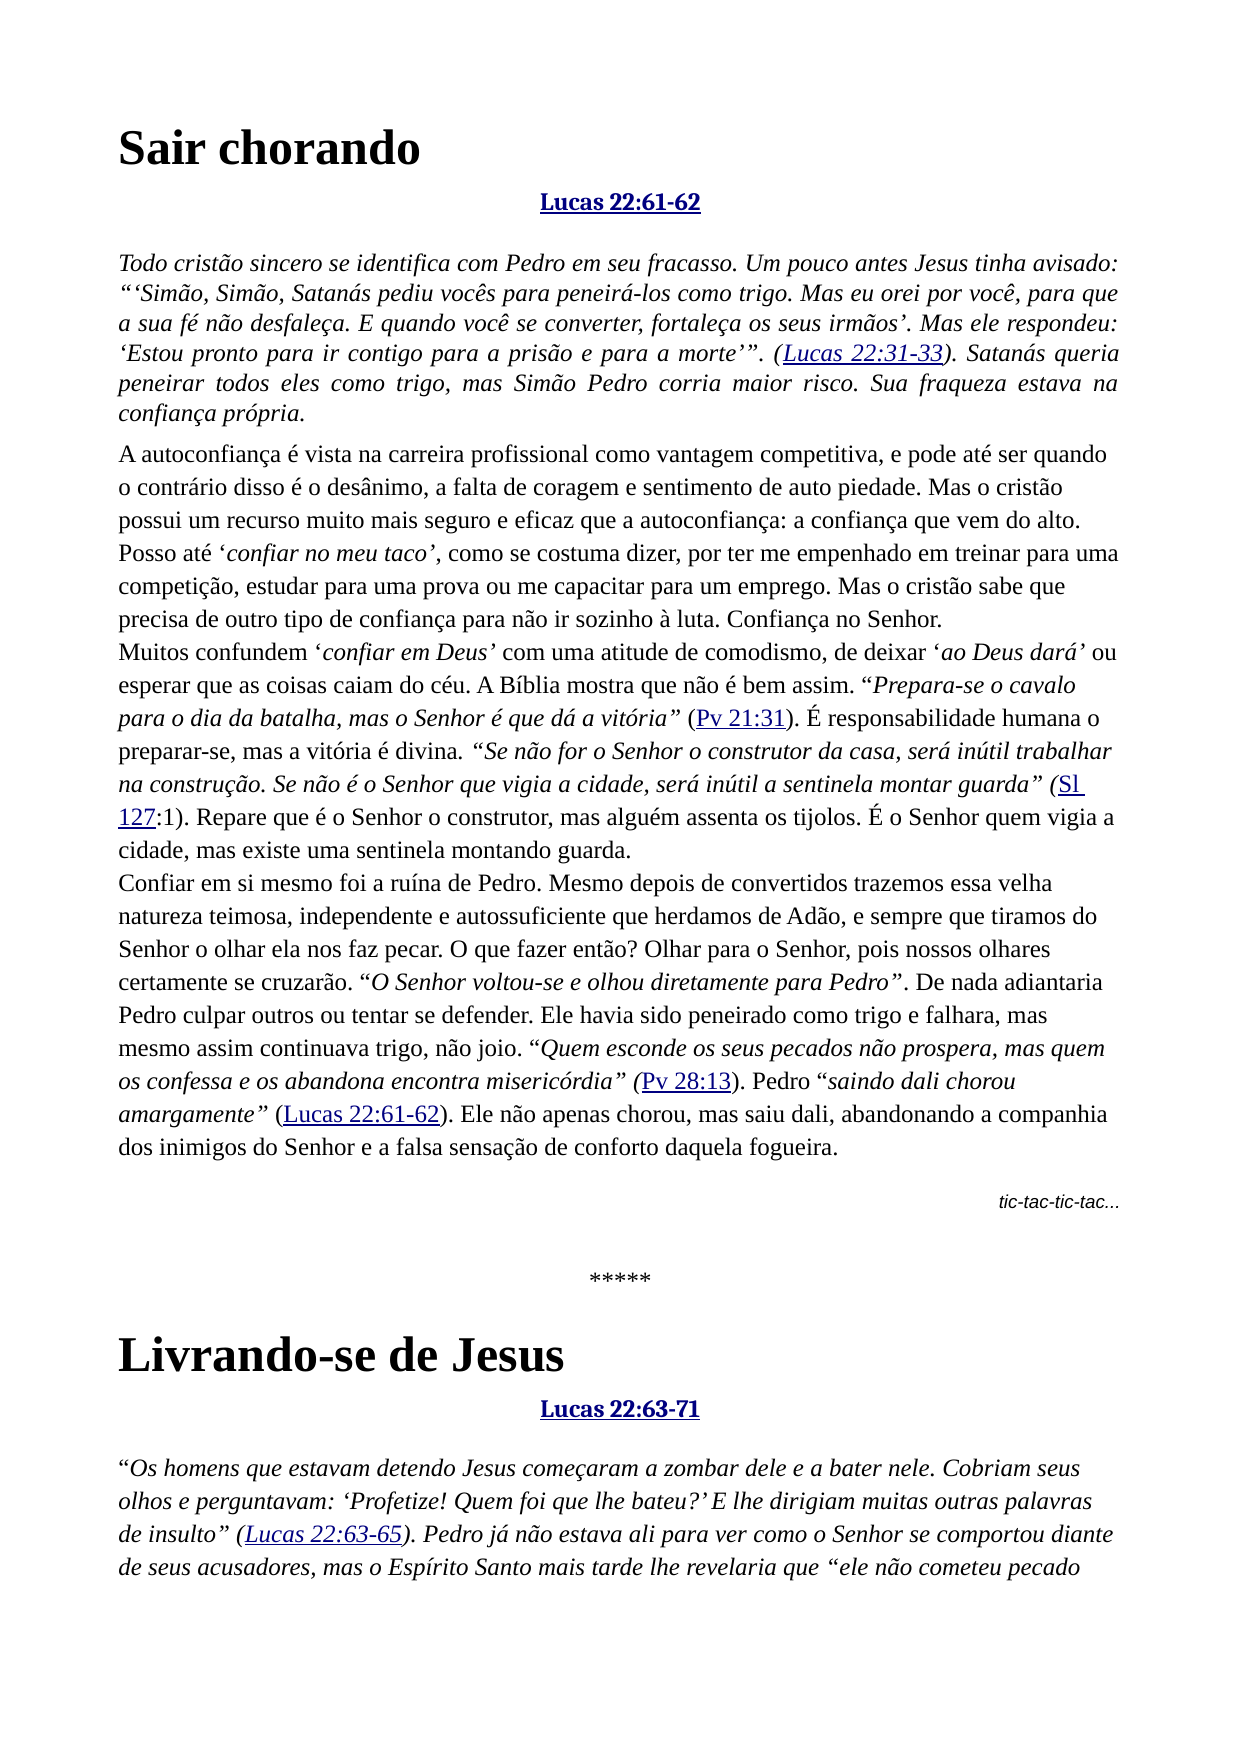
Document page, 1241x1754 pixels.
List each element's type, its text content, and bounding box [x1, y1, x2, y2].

subtitle Livrando-se de Jesus [118, 1324, 1122, 1382]
text Confiar em si mesmo foi a ruína de Pedro. Mesmo depois de convertidos trazemos essa velha natureza teimosa, independente e autossuficiente que herdamos de Adão, e sempre que tiramos do Senhor o olhar ela nos faz pecar. O que fazer então? Olhar para o Senhor, pois nossos olhares certamente se cruzarão. “O Senhor voltou-se e olhou diretamente para Pedro”. De nada adiantaria Pedro culpar outros ou tentar se defender. Ele havia sido peneirado como trigo e falhara, mas mesmo assim continuava trigo, não joio. “Quem esconde os seus pecados não prospera, mas quem os confessa e os abandona encontra misericórdia” (Pv 28:13). Pedro “saindo dali chorou amargamente” (Lucas 22:61-62). Ele não apenas chorou, mas saiu dali, abandonando a companhia dos inimigos do Senhor e a falsa sensação de conforto daquela fogueira. [118, 868, 1122, 1161]
text ***** [118, 1266, 1122, 1295]
text tic-tac-tic-tac... [118, 1191, 1122, 1212]
text Muitos confundem ‘confiar em Deus’ com uma atitude de comodismo, de deixar ‘ao Deus dará’ ou esperar que as coisas caiam do céu. A Bíblia mostra que não é bem assim. “Prepara-se o cavalo para o dia da batalha, mas o Senhor é que dá a vitória” (Pv 21:31). É responsabilidade humana o preparar-se, mas a vitória é divina. “Se não for o Senhor o construtor da casa, será inútil trabalhar na construção. Se não é o Senhor que vigia a cidade, será inútil a sentinela montar guarda” (Sl 127:1). Repare que é o Senhor o construtor, mas alguém assenta os tijolos. É o Senhor quem vigia a cidade, mas existe uma sentinela montando guarda. [118, 637, 1122, 864]
text A autoconfiança é vista na carreira profissional como vantagem competitiva, e pode até ser quando o contrário disso é o desânimo, a falta de coragem e sentimento de auto piedade. Mas o cristão possui um recurso muito mais seguro e eficaz que a autoconfiança: a confiança que vem do alto. Posso até ‘confiar no meu taco’, como se costuma dizer, por ter me empenhado em treinar para uma competição, estudar para uma prova ou me capacitar para um emprego. Mas o cristão sabe que precisa de outro tipo de confiança para não ir sozinho à luta. Confiança no Senhor. [118, 439, 1122, 633]
text “Os homens que estavam detendo Jesus começaram a zombar dele e a bater nele. Cobriam seus olhos e perguntavam: ‘Profetize! Quem foi que lhe bateu?’ E lhe dirigiam muitas outras palavras de insulto” (Lucas 22:63-65). Pedro já não estava ali para ver como o Senhor se comportou diante de seus acusadores, mas o Espírito Santo mais tarde lhe revelaria que “ele não cometeu pecado [118, 1453, 1122, 1581]
subtitle Sair chorando [118, 118, 1122, 176]
text Todo cristão sincero se identifica com Pedro em seu fracasso. Um pouco antes Jesus tinha avisado: “‘Simão, Simão, Satanás pediu vocês para peneirá-los como trigo. Mas eu orei por você, para que a sua fé não desfaleça. E quando você se converter, fortaleça os seus irmãos’. Mas ele respondeu: ‘Estou pronto para ir contigo para a prisão e para a morte’”. (Lucas 22:31-33). Satanás queria peneirar todos eles como trigo, mas Simão Pedro corria maior risco. Sua fraqueza estava na confiança própria. [118, 247, 1122, 427]
text Lucas 22:63-71 [118, 1394, 1122, 1423]
text Lucas 22:61-62 [118, 188, 1122, 217]
